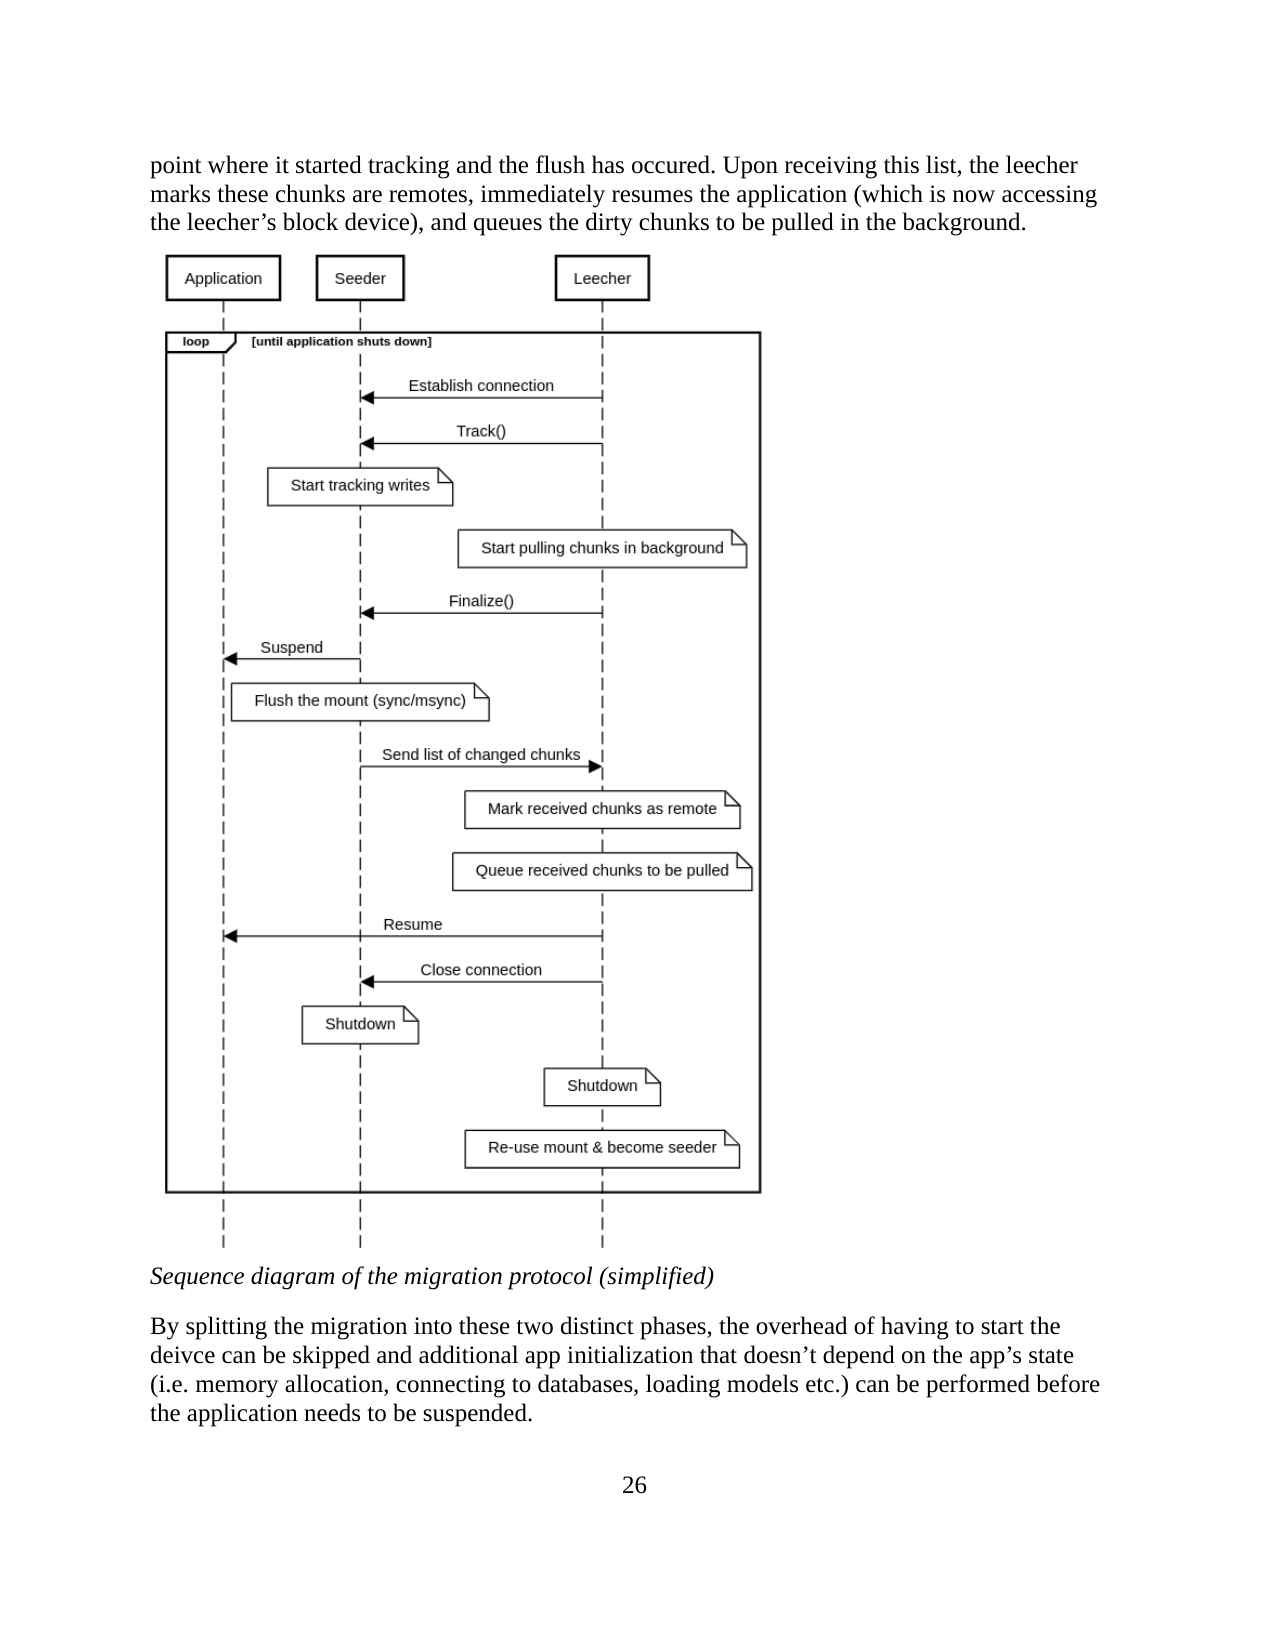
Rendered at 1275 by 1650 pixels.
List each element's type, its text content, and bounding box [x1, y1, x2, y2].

text By splitting the migration into these two distinct phases, the overhead of having to start the deivce can be skipped and additional app initialization that doesn’t depend on the app’s state (i.e. memory allocation, connecting to databases, loading models etc.) can be performed before the application needs to be suspended. [150, 1311, 1125, 1426]
text Sequence diagram of the migration protocol (simplified) [150, 1261, 1125, 1290]
picture [150, 245, 775, 1249]
text point where it started tracking and the flush has occured. Upon receiving this list, the leecher marks these chunks are remotes, immediately resumes the application (which is now accessing the leecher’s block device), and queues the dirty chunks to be pulled in the background. [150, 150, 1125, 236]
